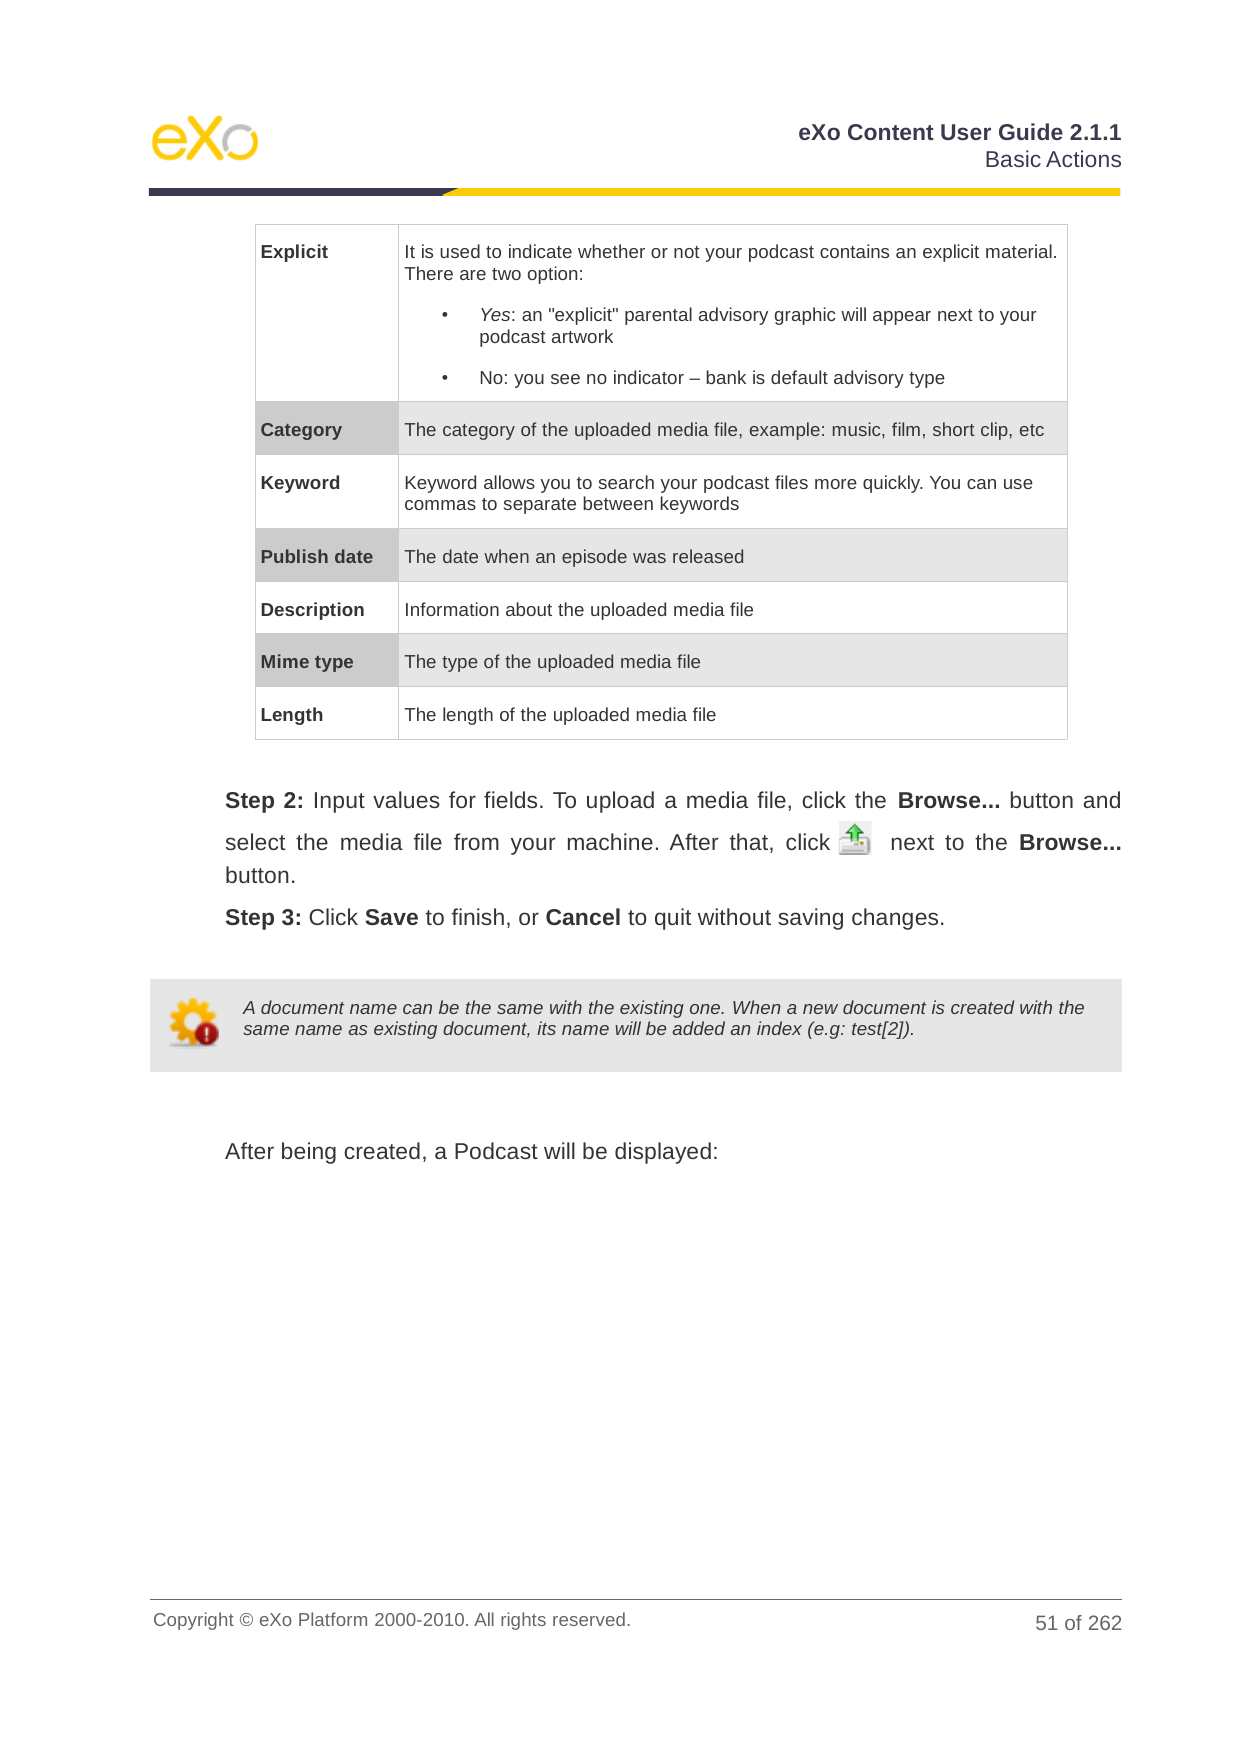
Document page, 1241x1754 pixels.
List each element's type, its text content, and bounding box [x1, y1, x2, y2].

picture [168, 998, 219, 1049]
table_cell The type of the uploaded media file [399, 634, 1067, 686]
table_cell Keyword [256, 455, 398, 528]
list After being created, a Podcast will be displayed: [187, 1137, 1122, 1164]
table_cell The category of the uploaded media file, example: music, film, short clip, etc [399, 402, 1067, 454]
list Step 2: Input values for fields. To upload a media file, click the Browse... button and select the media file from your machine. After that, click next to the Browse... button. [187, 787, 1122, 889]
table_cell Explicit [256, 225, 398, 401]
table_header A document name can be the same with the existing one. When a new document is created with the same name as existing document, its name will be added an index (e.g: test[2]). [237, 979, 1122, 1072]
table_cell Publish date [256, 529, 398, 581]
table_cell Description [256, 582, 398, 633]
table_cell Length [256, 687, 398, 738]
table_cell It is used to indicate whether or not your podcast contains an explicit material. There are two option: Yes: an "explicit" parental advisory graphic will appear next to your podcast artwork No: you see no indicator – bank is default advisory type [399, 225, 1067, 401]
table_cell Keyword allows you to search your podcast files more quickly. You can use commas to separate between keywords [399, 455, 1067, 528]
picture [838, 821, 872, 855]
table_header [150, 979, 237, 1072]
table_cell The date when an episode was released [399, 529, 1067, 581]
table_cell Category [256, 402, 398, 454]
picture [152, 115, 259, 161]
table_cell Information about the uploaded media file [399, 582, 1067, 633]
picture [148, 188, 1121, 196]
table_cell Mime type [256, 634, 398, 686]
table_cell The length of the uploaded media file [399, 687, 1067, 738]
list Step 3: Click Save to finish, or Cancel to quit without saving changes. [187, 904, 1122, 931]
